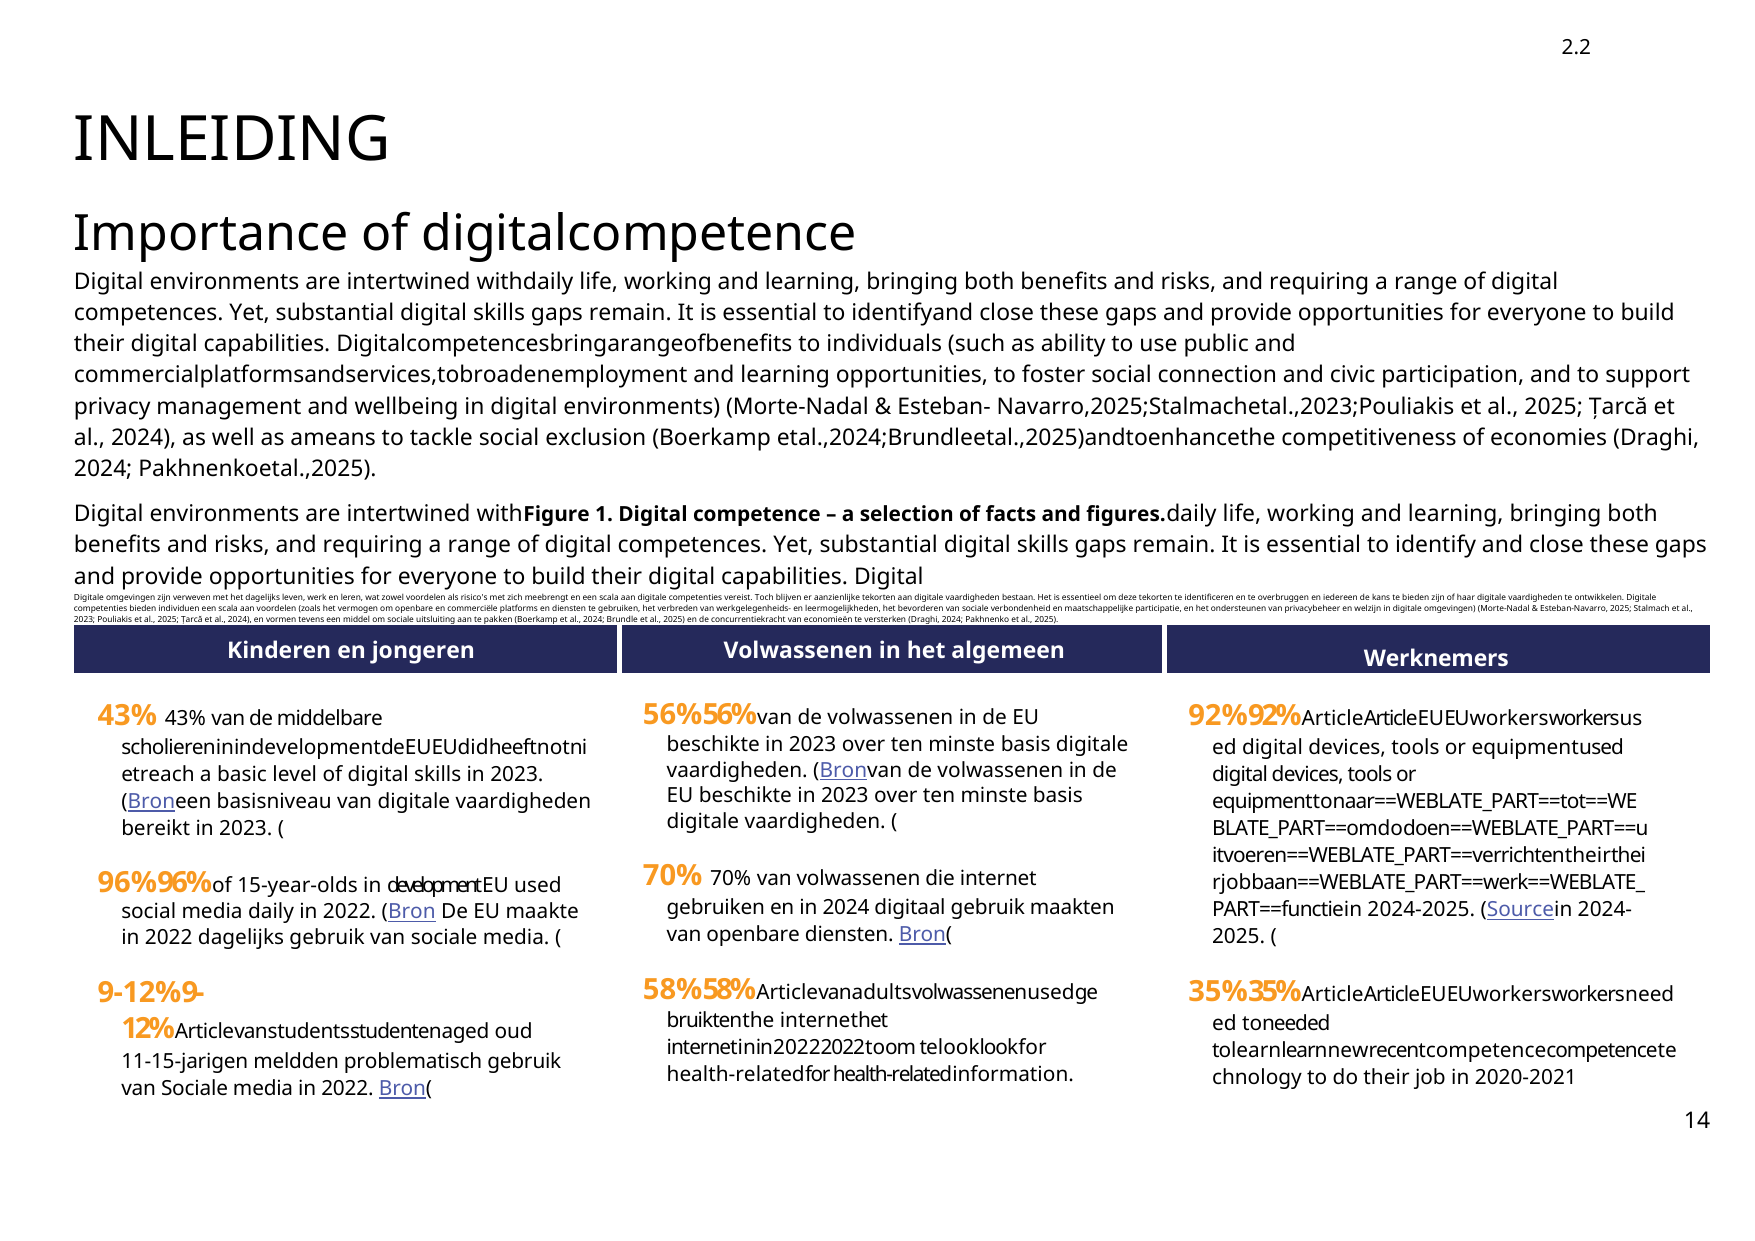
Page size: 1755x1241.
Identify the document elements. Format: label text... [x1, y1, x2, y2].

subtitle INLEIDING [74, 93, 1710, 179]
table_header Volwassenen in het algemeen [622, 625, 1162, 673]
table_header Kinderen en jongeren [74, 625, 617, 673]
text Digital environments are intertwined withdaily life, working and learning, bringing both benefits and risks, and requiring a range of digital competences. Yet, substantial digital skills gaps remain. It is essential to identifyand close these gaps and provide opportunities for everyone to build their digital capabilities. Digitalcompetencesbringarangeofbenefits to individuals (such as ability to use public and commercialplatformsandservices,tobroadenemployment and learning opportunities, to foster social connection and civic participation, and to support privacy management and wellbeing in digital environments) (Morte-Nadal & Esteban- Navarro,2025;Stalmachetal.,2023;Pouliakis et al., 2025; Țarcă et al., 2024), as well as ameans to tackle social exclusion (Boerkamp etal.,2024;Brundleetal.,2025)andtoenhancethe competitiveness of economies (Draghi, 2024; Pakhnenkoetal.,2025). [74, 265, 1710, 483]
table_cell 92%92%ArticleArticleEUEUworkersworkersused digital devices, tools or equipmentused digital devices, tools or equipmenttonaar==WEBLATE_PART==tot==WEBLATE_PART==omdodoen==WEBLATE_PART==uitvoeren==WEBLATE_PART==verrichtentheirtheirjobbaan==WEBLATE_PART==werk==WEBLATE_PART==functiein 2024-2025. (Sourcein 2024-2025. ( 35%35%ArticleArticleEUEUworkersworkersneeded toneeded tolearnlearnnewrecentcompetencecompetencetechnology to do their job in 2020-2021 [1165, 673, 1710, 1102]
text Digitale omgevingen zijn verweven met het dagelijks leven, werk en leren, wat zowel voordelen als risico's met zich meebrengt en een scala aan digitale competenties vereist. Toch blijven er aanzienlijke tekorten aan digitale vaardigheden bestaan. Het is essentieel om deze tekorten te identificeren en te overbruggen en iedereen de kans te bieden zijn of haar digitale vaardigheden te ontwikkelen. Digitale competenties bieden individuen een scala aan voordelen (zoals het vermogen om openbare en commerciële platforms en diensten te gebruiken, het verbreden van werkgelegenheids- en leermogelijkheden, het bevorderen van sociale verbondenheid en maatschappelijke participatie, en het ondersteunen van privacybeheer en welzijn in digitale omgevingen) (Morte-Nadal & Esteban-Navarro, 2025; Stalmach et al., 2023; Pouliakis et al., 2025; Țarcă et al., 2024), en vormen tevens een middel om sociale uitsluiting aan te pakken (Boerkamp et al., 2024; Brundle et al., 2025) en de concurrentiekracht van economieën te versterken (Draghi, 2024; Pakhnenko et al., 2025). [74, 591, 1710, 625]
table_cell 56%56%van de volwassenen in de EU beschikte in 2023 over ten minste basis digitale vaardigheden. (Bronvan de volwassenen in de EU beschikte in 2023 over ten minste basis digitale vaardigheden. ( 70% 70% van volwassenen die internet gebruiken en in 2024 digitaal gebruik maakten van openbare diensten. Bron( 58%58%Articlevanadultsvolwassenenusedgebruiktenthe internethet internetinin20222022toom telooklookfor health-relatedfor health-relatedinformation. [619, 673, 1165, 1102]
text Digital environments are intertwined withFigure 1. Digital competence – a selection of facts and figures.daily life, working and learning, bringing both benefits and risks, and requiring a range of digital competences. Yet, substantial digital skills gaps remain. It is essential to identify and close these gaps and provide opportunities for everyone to build their digital capabilities. Digital [74, 497, 1710, 591]
table_cell 43% 43% van de middelbare scholiereninindevelopmentdeEUEUdidheeftnotnietreach a basic level of digital skills in 2023. (Broneen basisniveau van digitale vaardigheden bereikt in 2023. ( 96%96%of 15-year-olds in developmentEU used social media daily in 2022. (Bron De EU maakte in 2022 dagelijks gebruik van sociale media. ( 9-12%9-12%Articlevanstudentsstudentenaged oud 11-15-jarigen meldden problematisch gebruik van Sociale media in 2022. Bron( [74, 673, 619, 1102]
table_header Werknemers [1167, 625, 1710, 673]
subtitle Importance of digitalcompetence [74, 197, 1710, 265]
